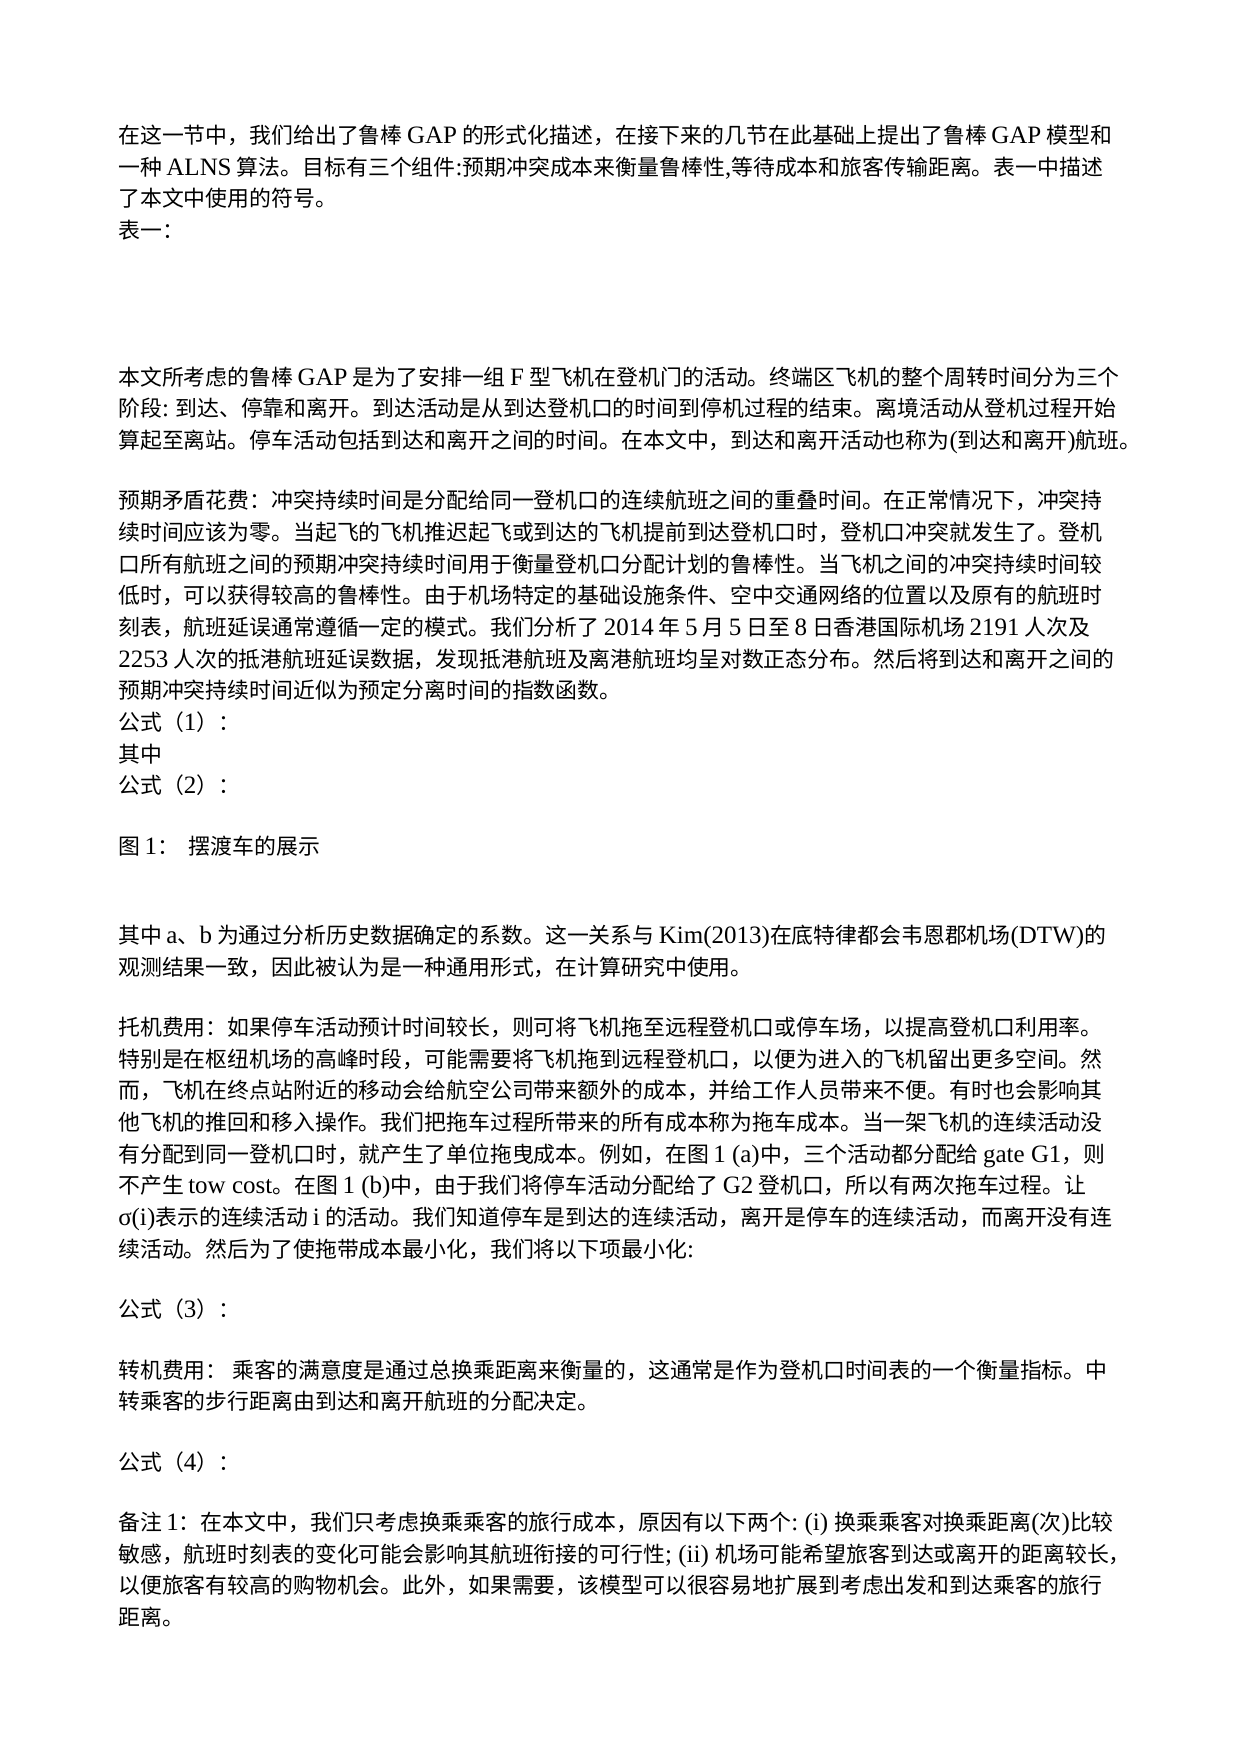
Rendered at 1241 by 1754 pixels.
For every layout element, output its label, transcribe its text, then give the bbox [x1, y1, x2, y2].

text 预期矛盾花费：冲突持续时间是分配给同一登机口的连续航班之间的重叠时间。在正常情况下，冲突持续时间应该为零。当起飞的飞机推迟起飞或到达的飞机提前到达登机口时，登机口冲突就发生了。登机口所有航班之间的预期冲突持续时间用于衡量登机口分配计划的鲁棒性。当飞机之间的冲突持续时间较低时，可以获得较高的鲁棒性。由于机场特定的基础设施条件、空中交通网络的位置以及原有的航班时刻表，航班延误通常遵循一定的模式。我们分析了2014年5月5日至8日香港国际机场2191人次及2253人次的抵港航班延误数据，发现抵港航班及离港航班均呈对数正态分布。然后将到达和离开之间的预期冲突持续时间近似为预定分离时间的指数函数。 [118, 483, 1122, 705]
text 转机费用： 乘客的满意度是通过总换乘距离来衡量的，这通常是作为登机口时间表的一个衡量指标。中转乘客的步行距离由到达和离开航班的分配决定。 [118, 1353, 1122, 1416]
text 本文所考虑的鲁棒GAP是为了安排一组F型飞机在登机门的活动。终端区飞机的整个周转时间分为三个阶段: 到达、停靠和离开。到达活动是从到达登机口的时间到停机过程的结束。离境活动从登机过程开始算起至离站。停车活动包括到达和离开之间的时间。在本文中，到达和离开活动也称为(到达和离开)航班。 [118, 360, 1122, 455]
text 其中a、b为通过分析历史数据确定的系数。这一关系与Kim(2013)在底特律都会韦恩郡机场(DTW)的观测结果一致，因此被认为是一种通用形式，在计算研究中使用。 [118, 918, 1122, 981]
text 在这一节中，我们给出了鲁棒GAP的形式化描述，在接下来的几节在此基础上提出了鲁棒GAP模型和一种ALNS算法。目标有三个组件:预期冲突成本来衡量鲁棒性,等待成本和旅客传输距离。表一中描述了本文中使用的符号。 [118, 118, 1122, 213]
text 公式（1）： [118, 705, 1122, 737]
text 表一： [118, 213, 1122, 245]
text 公式（2）： [118, 768, 1122, 800]
text 图1： 摆渡车的展示 [118, 829, 1122, 861]
text 公式（3）： [118, 1292, 1122, 1324]
text 托机费用：如果停车活动预计时间较长，则可将飞机拖至远程登机口或停车场，以提高登机口利用率。特别是在枢纽机场的高峰时段，可能需要将飞机拖到远程登机口，以便为进入的飞机留出更多空间。然而，飞机在终点站附近的移动会给航空公司带来额外的成本，并给工作人员带来不便。有时也会影响其他飞机的推回和移入操作。我们把拖车过程所带来的所有成本称为拖车成本。当一架飞机的连续活动没有分配到同一登机口时，就产生了单位拖曳成本。例如，在图1 (a)中，三个活动都分配给gate G1，则不产生tow cost。在图1 (b)中，由于我们将停车活动分配给了G2登机口，所以有两次拖车过程。让σ(i)表示的连续活动i的活动。我们知道停车是到达的连续活动，离开是停车的连续活动，而离开没有连续活动。然后为了使拖带成本最小化，我们将以下项最小化: [118, 1010, 1122, 1263]
text 其中 [118, 737, 1122, 768]
text 备注1：在本文中，我们只考虑换乘乘客的旅行成本，原因有以下两个: (i) 换乘乘客对换乘距离(次)比较敏感，航班时刻表的变化可能会影响其航班衔接的可行性; (ii) 机场可能希望旅客到达或离开的距离较长，以便旅客有较高的购物机会。此外，如果需要，该模型可以很容易地扩展到考虑出发和到达乘客的旅行距离。 [118, 1505, 1122, 1632]
text 公式（4）： [118, 1445, 1122, 1476]
